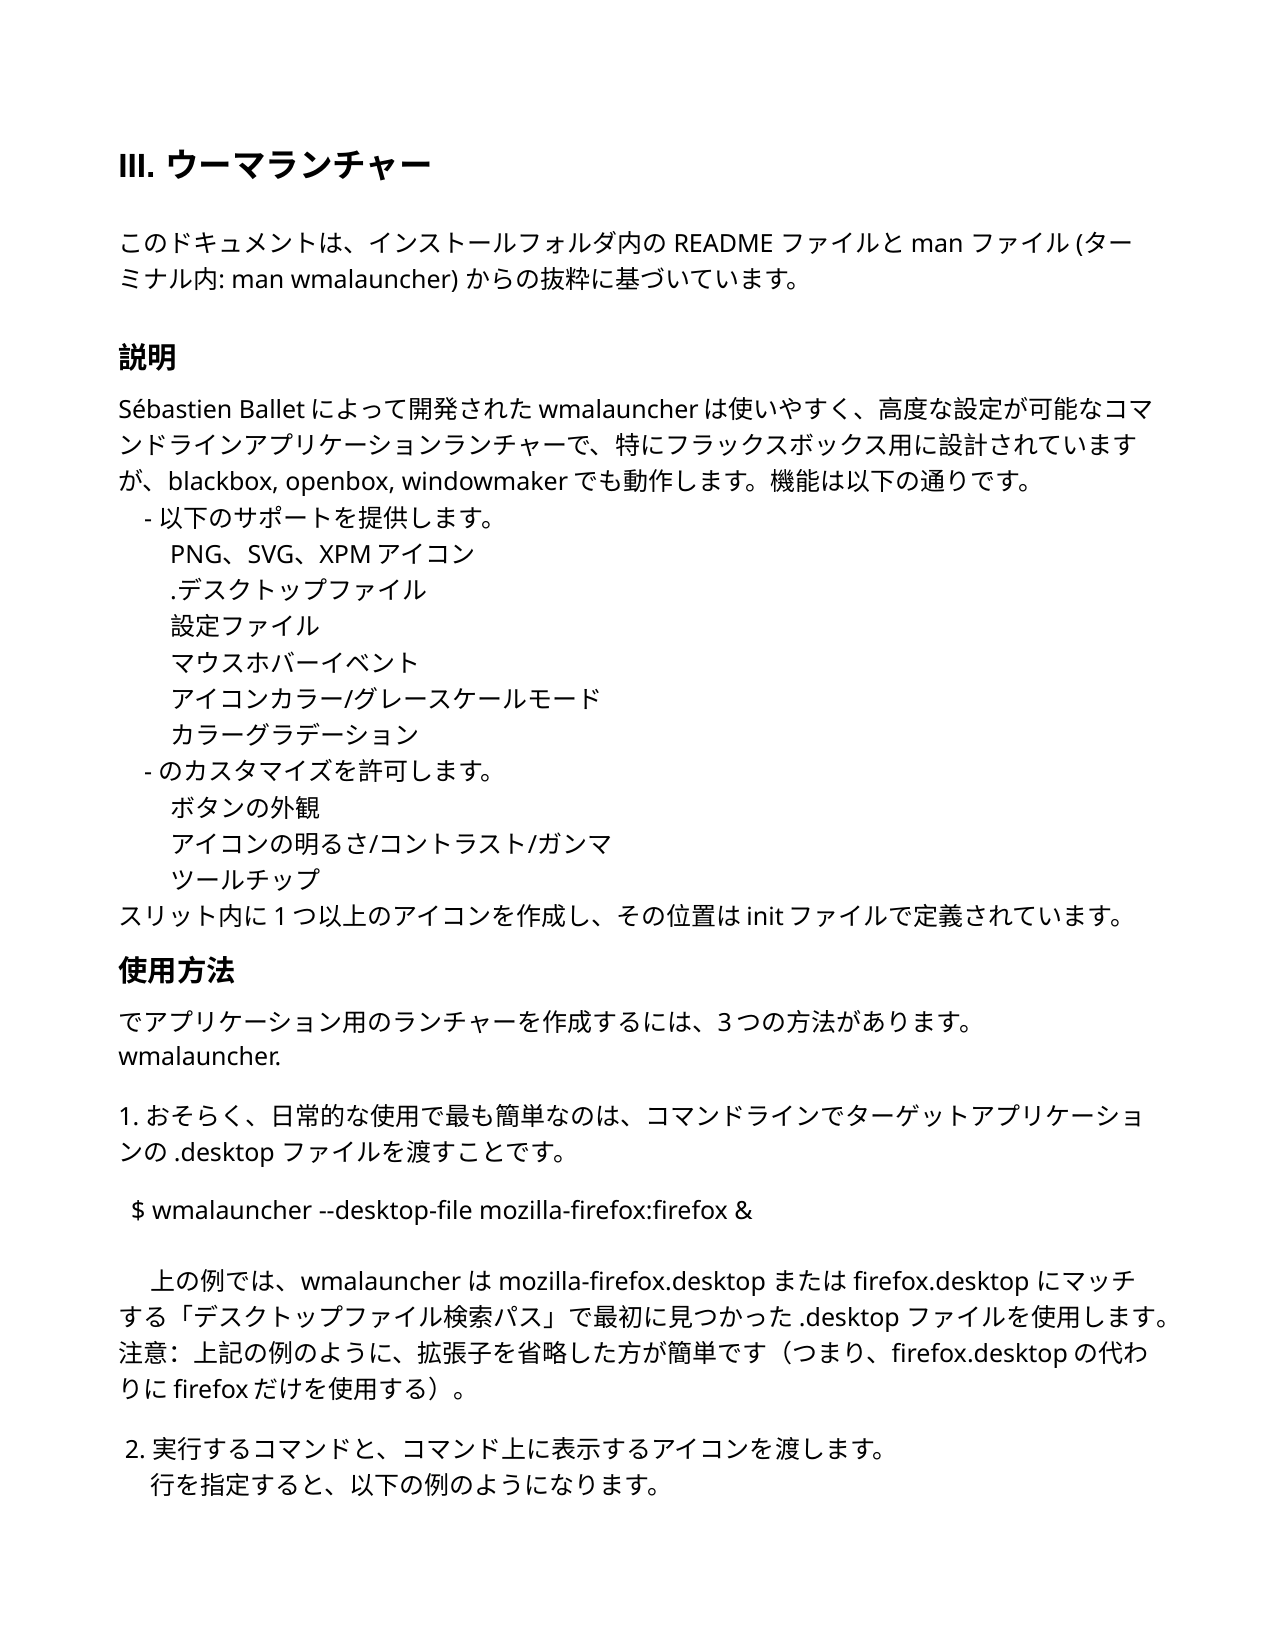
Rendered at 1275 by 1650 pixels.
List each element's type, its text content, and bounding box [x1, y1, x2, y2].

subtitle III. ウーマランチャー [118, 139, 1157, 187]
text ボタンの外観 [118, 788, 1157, 824]
subtitle 説明 [118, 334, 1157, 377]
text ツールチップ [118, 861, 1157, 897]
text マウスホバーイベント [118, 643, 1157, 679]
text カラーグラデーション [118, 716, 1157, 752]
text - 以下のサポートを提供します。 [118, 498, 1157, 534]
subtitle 使用方法 [118, 948, 1157, 990]
text $ wmalauncher --desktop-file mozilla-firefox:firefox & [118, 1193, 1157, 1227]
text アイコンの明るさ/コントラスト/ガンマ [118, 824, 1157, 861]
text 設定ファイル [118, 607, 1157, 643]
text 1. おそらく、日常的な使用で最も簡単なのは、コマンドラインでターゲットアプリケーションの .desktop ファイルを渡すことです。 [118, 1097, 1157, 1169]
text 行を指定すると、以下の例のようになります。 [118, 1466, 1157, 1502]
text PNG、SVG、XPMアイコン [118, 534, 1157, 571]
text アイコンカラー/グレースケールモード [118, 679, 1157, 716]
text .デスクトップファイル [118, 571, 1157, 607]
text スリット内に1つ以上のアイコンを作成し、その位置はinitファイルで定義されています。 [118, 897, 1157, 933]
text このドキュメントは、インストールフォルダ内の README ファイルと man ファイル (ターミナル内: man wmalauncher) からの抜粋に基づいています。 [118, 224, 1157, 296]
text - のカスタマイズを許可します。 [118, 752, 1157, 788]
text wmalauncher. [118, 1039, 1157, 1073]
text Sébastien Balletによって開発されたwmalauncherは使いやすく、高度な設定が可能なコマンドラインアプリケーションランチャーで、特にフラックスボックス用に設計されていますが、blackbox, openbox, windowmakerでも動作します。機能は以下の通りです。 [118, 389, 1157, 498]
text でアプリケーション用のランチャーを作成するには、3つの方法があります。 [118, 1003, 1157, 1039]
text 2. 実行するコマンドと、コマンド上に表示するアイコンを渡します。 [118, 1429, 1157, 1466]
text 上の例では、wmalauncher は mozilla-firefox.desktop または firefox.desktop にマッチする「デスクトップファイル検索パス」で最初に見つかった .desktop ファイルを使用します。注意：上記の例のように、拡張子を省略した方が簡単です（つまり、firefox.desktopの代わりにfirefoxだけを使用する）。 [118, 1261, 1157, 1406]
